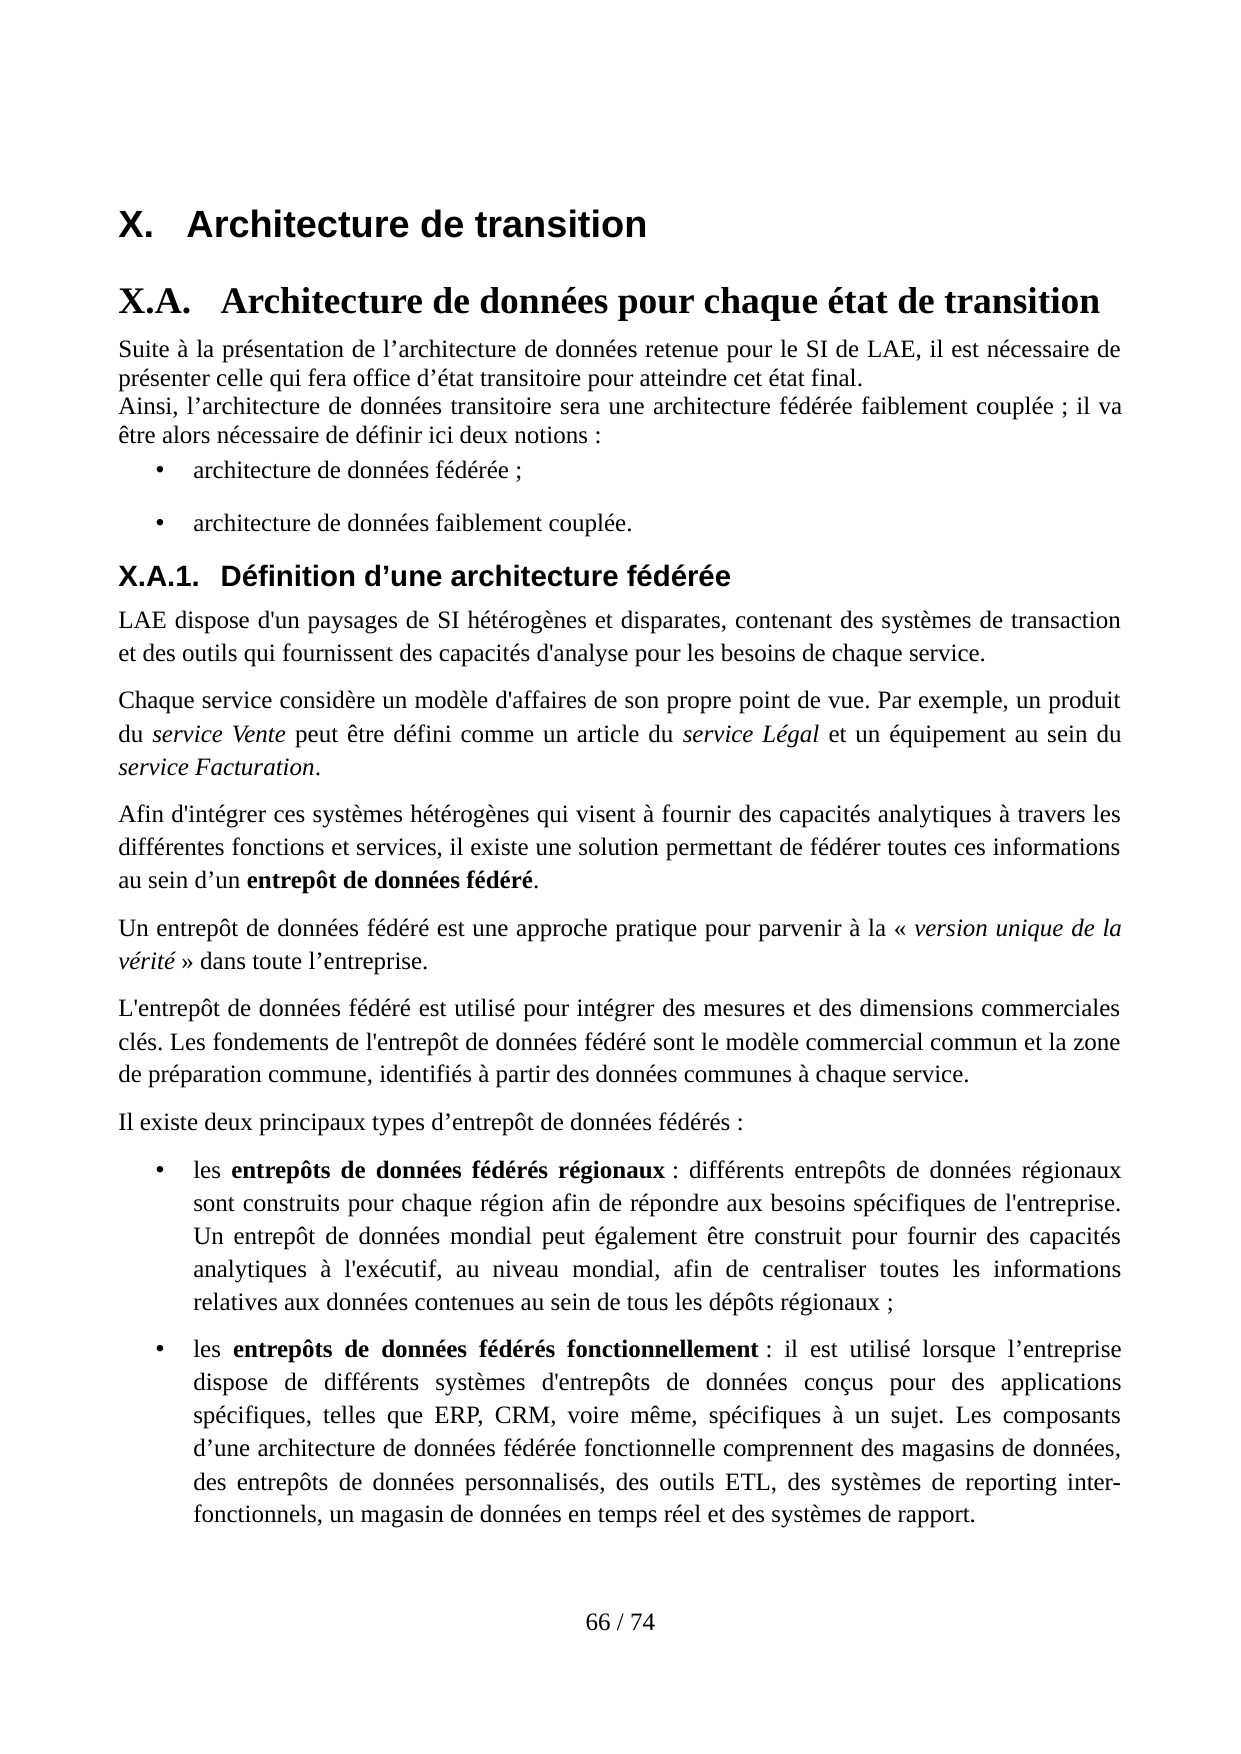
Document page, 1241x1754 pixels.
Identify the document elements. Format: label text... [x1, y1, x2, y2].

subtitle Définition d’une architecture fédérée [118, 559, 1122, 592]
list architecture de données fédérée ; [156, 455, 1122, 484]
text Il existe deux principaux types d’entrepôt de données fédérés : [118, 1107, 1122, 1136]
text LAE dispose d'un paysages de SI hétérogènes et disparates, contenant des systèmes de transaction et des outils qui fournissent des capacités d'analyse pour les besoins de chaque service. [118, 605, 1122, 667]
text Ainsi, l’architecture de données transitoire sera une architecture fédérée faiblement couplée ; il va être alors nécessaire de définir ici deux notions : [118, 391, 1122, 449]
subtitle Architecture de données pour chaque état de transition [118, 278, 1122, 321]
subtitle Architecture de transition [118, 201, 1122, 245]
list les entrepôts de données fédérés régionaux : différents entrepôts de données régionaux sont construits pour chaque région afin de répondre aux besoins spécifiques de l'entreprise. Un entrepôt de données mondial peut également être construit pour fournir des capacités analytiques à l'exécutif, au niveau mondial, afin de centraliser toutes les informations relatives aux données contenues au sein de tous les dépôts régionaux ; [156, 1155, 1122, 1316]
list les entrepôts de données fédérés fonctionnellement : il est utilisé lorsque l’entreprise dispose de différents systèmes d'entrepôts de données conçus pour des applications spécifiques, telles que ERP, CRM, voire même, spécifiques à un sujet. Les composants d’une architecture de données fédérée fonctionnelle comprennent des magasins de données, des entrepôts de données personnalisés, des outils ETL, des systèmes de reporting inter-fonctionnels, un magasin de données en temps réel et des systèmes de rapport. [156, 1334, 1122, 1528]
text Chaque service considère un modèle d'affaires de son propre point de vue. Par exemple, un produit du service Vente peut être défini comme un article du service Légal et un équipement au sein du service Facturation. [118, 686, 1122, 780]
list architecture de données faiblement couplée. [156, 508, 1122, 537]
text Un entrepôt de données fédéré est une approche pratique pour parvenir à la « version unique de la vérité » dans toute l’entreprise. [118, 913, 1122, 975]
text L'entrepôt de données fédéré est utilisé pour intégrer des mesures et des dimensions commerciales clés. Les fondements de l'entrepôt de données fédéré sont le modèle commercial commun et la zone de préparation commune, identifiés à partir des données communes à chaque service. [118, 993, 1122, 1088]
text Suite à la présentation de l’architecture de données retenue pour le SI de LAE, il est nécessaire de présenter celle qui fera office d’état transitoire pour atteindre cet état final. [118, 334, 1122, 391]
text Afin d'intégrer ces systèmes hétérogènes qui visent à fournir des capacités analytiques à travers les différentes fonctions et services, il existe une solution permettant de fédérer toutes ces informations au sein d’un entrepôt de données fédéré. [118, 799, 1122, 894]
